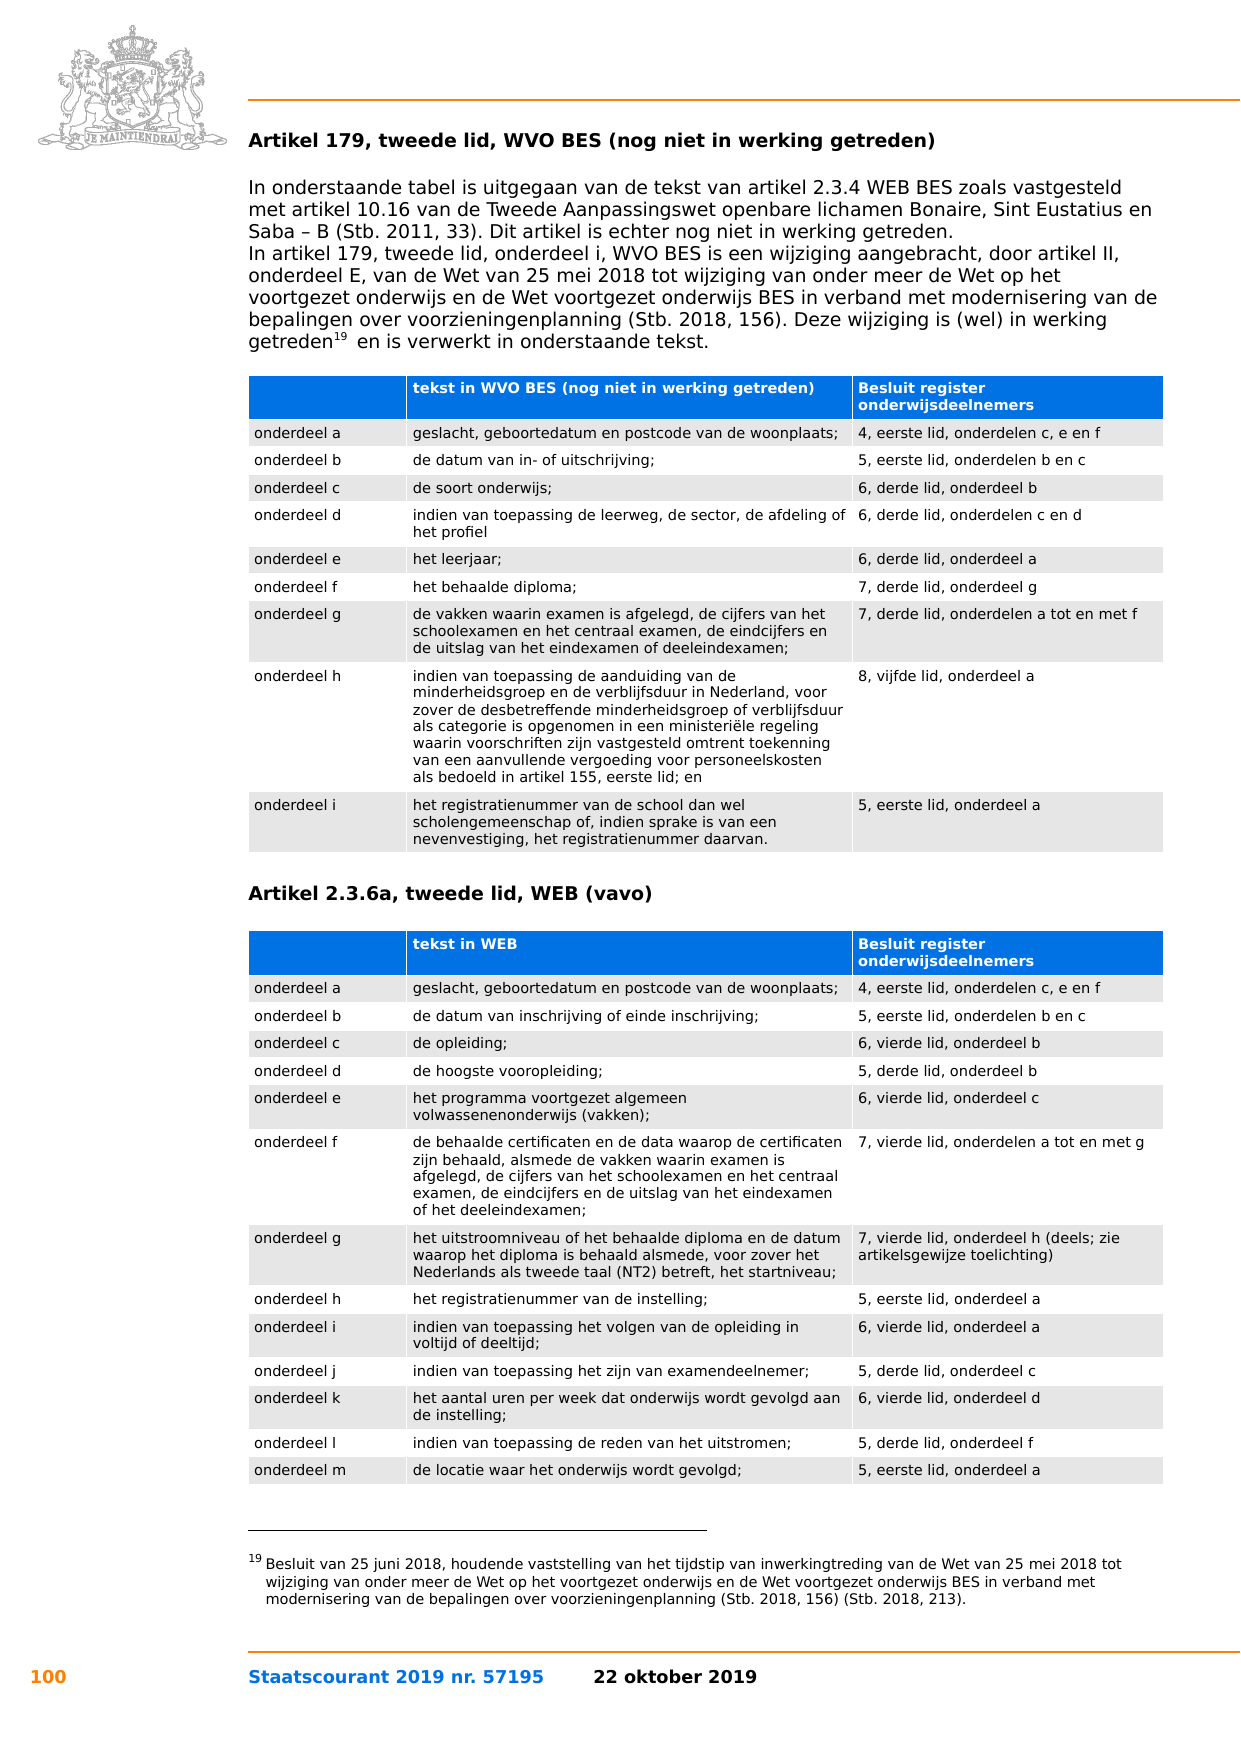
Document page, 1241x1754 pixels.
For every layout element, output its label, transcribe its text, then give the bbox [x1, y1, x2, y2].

table_cell 5, eerste lid, onderdelen b en c [853, 1003, 1163, 1029]
table_cell onderdeel a [249, 976, 406, 1002]
table_cell indien van toepassing de reden van het uitstromen; [407, 1430, 852, 1456]
table_cell het registratienummer van de instelling; [407, 1286, 852, 1313]
table_cell de vakken waarin examen is afgelegd, de cijfers van het schoolexamen en het centraal examen, de eindcijfers en de uitslag van het eindexamen of deeleindexamen; [407, 601, 852, 662]
text In onderstaande tabel is uitgegaan van de tekst van artikel 2.3.4 WEB BES zoals vastgesteld met artikel 10.16 van de Tweede Aanpassingswet openbare lichamen Bonaire, Sint Eustatius en Saba – B (Stb. 2011, 33). Dit artikel is echter nog niet in werking getreden. [248, 177, 1163, 243]
table_cell 4, eerste lid, onderdelen c, e en f [853, 420, 1163, 446]
table_cell 5, derde lid, onderdeel b [853, 1058, 1163, 1084]
table_cell onderdeel h [249, 663, 406, 791]
table_cell de datum van inschrijving of einde inschrijving; [407, 1003, 852, 1029]
table_cell 7, vierde lid, onderdelen a tot en met g [853, 1130, 1163, 1224]
table_cell 7, derde lid, onderdelen a tot en met f [853, 601, 1163, 662]
table_cell onderdeel c [249, 475, 406, 501]
table_cell 6, vierde lid, onderdeel a [853, 1314, 1163, 1357]
table_cell 5, eerste lid, onderdeel a [853, 792, 1163, 852]
table_cell onderdeel d [249, 1058, 406, 1084]
table_cell 6, vierde lid, onderdeel d [853, 1386, 1163, 1429]
table_cell 6, derde lid, onderdeel b [853, 475, 1163, 501]
table_cell 6, vierde lid, onderdeel b [853, 1031, 1163, 1057]
table_cell de locatie waar het onderwijs wordt gevolgd; [407, 1457, 852, 1484]
table_cell onderdeel g [249, 1225, 406, 1285]
table_header tekst in WVO BES (nog niet in werking getreden) [407, 376, 852, 419]
table_header [249, 376, 406, 419]
table_header Besluit register onderwijsdeelnemers [853, 376, 1163, 419]
table_cell de hoogste vooropleiding; [407, 1058, 852, 1084]
table_cell onderdeel h [249, 1286, 406, 1313]
table_cell onderdeel m [249, 1457, 406, 1484]
table_cell de behaalde certificaten en de data waarop de certificaten zijn behaald, alsmede de vakken waarin examen is afgelegd, de cijfers van het schoolexamen en het centraal examen, de eindcijfers en de uitslag van het eindexamen of het deeleindexamen; [407, 1130, 852, 1224]
table_cell onderdeel a [249, 420, 406, 446]
table_cell onderdeel b [249, 448, 406, 474]
table_cell 4, eerste lid, onderdelen c, e en f [853, 976, 1163, 1002]
table_cell 5, eerste lid, onderdelen b en c [853, 448, 1163, 474]
table_cell 5, eerste lid, onderdeel a [853, 1286, 1163, 1313]
table_cell onderdeel i [249, 792, 406, 852]
table_cell het registratienummer van de school dan wel scholengemeenschap of, indien sprake is van een nevenvestiging, het registratienummer daarvan. [407, 792, 852, 852]
table_cell het uitstroomniveau of het behaalde diploma en de datum waarop het diploma is behaald alsmede, voor zover het Nederlands als tweede taal (NT2) betreft, het startniveau; [407, 1225, 852, 1285]
table_cell het programma voortgezet algemeen volwassenenonderwijs (vakken); [407, 1085, 852, 1129]
table_cell onderdeel j [249, 1358, 406, 1384]
table_cell onderdeel g [249, 601, 406, 662]
table_cell de datum van in- of uitschrijving; [407, 448, 852, 474]
table_cell 5, derde lid, onderdeel c [853, 1358, 1163, 1384]
table_cell onderdeel i [249, 1314, 406, 1357]
table_header tekst in WEB [407, 931, 852, 975]
text Besluit van 25 juni 2018, houdende vaststelling van het tijdstip van inwerkingtreding van de Wet van 25 mei 2018 tot wijziging van onder meer de Wet op het voortgezet onderwijs en de Wet voortgezet onderwijs BES in verband met modernisering van de bepalingen over voorzieningenplanning (Stb. 2018, 156) (Stb. 2018, 213). [248, 1552, 1163, 1608]
table_cell geslacht, geboortedatum en postcode van de woonplaats; [407, 420, 852, 446]
table_cell indien van toepassing het zijn van examendeelnemer; [407, 1358, 852, 1384]
table_cell onderdeel e [249, 547, 406, 573]
table_cell de soort onderwijs; [407, 475, 852, 501]
table_cell indien van toepassing de leerweg, de sector, de afdeling of het profiel [407, 502, 852, 546]
table_cell geslacht, geboortedatum en postcode van de woonplaats; [407, 976, 852, 1002]
table_cell 6, derde lid, onderdeel a [853, 547, 1163, 573]
table_cell onderdeel l [249, 1430, 406, 1456]
table_cell onderdeel k [249, 1386, 406, 1429]
table_cell onderdeel f [249, 1130, 406, 1224]
table_cell 5, eerste lid, onderdeel a [853, 1457, 1163, 1484]
table_cell 8, vijfde lid, onderdeel a [853, 663, 1163, 791]
table_cell indien van toepassing de aanduiding van de minderheidsgroep en de verblijfsduur in Nederland, voor zover de desbetreffende minderheidsgroep of verblijfsduur als categorie is opgenomen in een ministeriële regeling waarin voorschriften zijn vastgesteld omtrent toekenning van een aanvullende vergoeding voor personeelskosten als bedoeld in artikel 155, eerste lid; en [407, 663, 852, 791]
subtitle Artikel 2.3.6a, tweede lid, WEB (vavo) [248, 883, 1163, 905]
table_cell het aantal uren per week dat onderwijs wordt gevolgd aan de instelling; [407, 1386, 852, 1429]
picture [38, 25, 227, 150]
table_cell onderdeel e [249, 1085, 406, 1129]
table_cell 7, derde lid, onderdeel g [853, 574, 1163, 600]
table_cell het leerjaar; [407, 547, 852, 573]
table_cell 6, derde lid, onderdelen c en d [853, 502, 1163, 546]
subtitle Artikel 179, tweede lid, WVO BES (nog niet in werking getreden) [248, 130, 1163, 152]
table_cell het behaalde diploma; [407, 574, 852, 600]
table_cell 6, vierde lid, onderdeel c [853, 1085, 1163, 1129]
table_cell indien van toepassing het volgen van de opleiding in voltijd of deeltijd; [407, 1314, 852, 1357]
table_cell 5, derde lid, onderdeel f [853, 1430, 1163, 1456]
table_cell 7, vierde lid, onderdeel h (deels; zie artikelsgewijze toelichting) [853, 1225, 1163, 1285]
table_cell onderdeel c [249, 1031, 406, 1057]
table_cell onderdeel d [249, 502, 406, 546]
table_header Besluit register onderwijsdeelnemers [853, 931, 1163, 975]
table_cell onderdeel b [249, 1003, 406, 1029]
table_cell onderdeel f [249, 574, 406, 600]
table_header [249, 931, 406, 975]
table_cell de opleiding; [407, 1031, 852, 1057]
text In artikel 179, tweede lid, onderdeel i, WVO BES is een wijziging aangebracht, door artikel II, onderdeel E, van de Wet van 25 mei 2018 tot wijziging van onder meer de Wet op het voortgezet onderwijs en de Wet voortgezet onderwijs BES in verband met modernisering van de bepalingen over voorzieningenplanning (Stb. 2018, 156). Deze wijziging is (wel) in werking getreden en is verwerkt in onderstaande tekst. [248, 243, 1163, 353]
